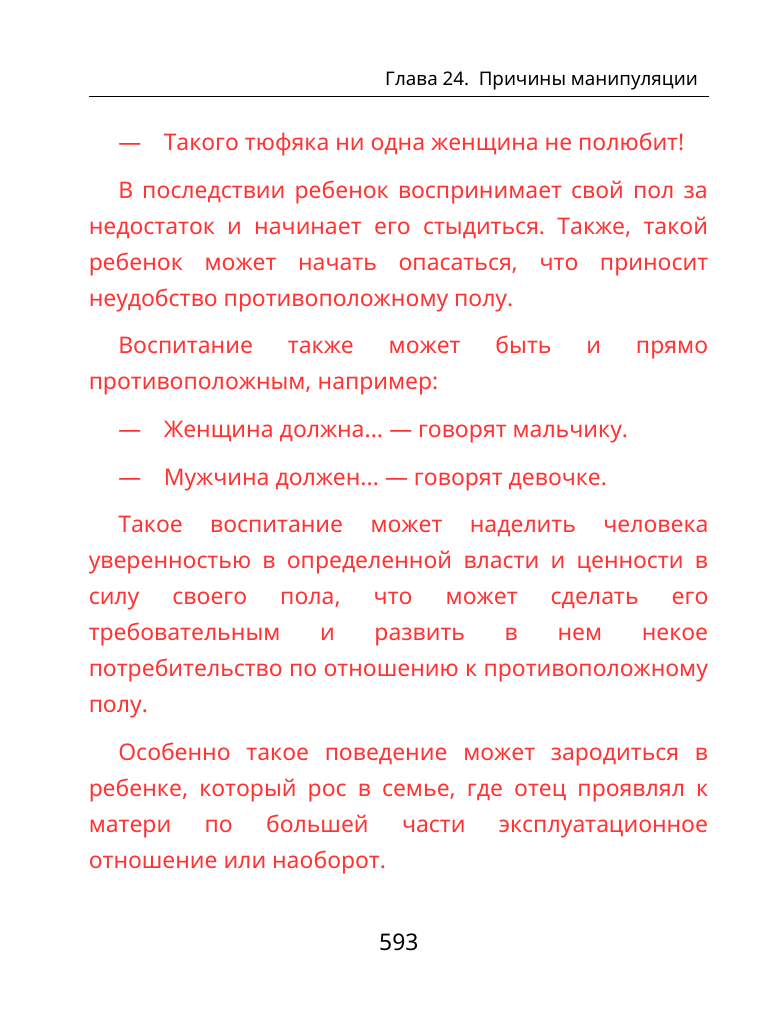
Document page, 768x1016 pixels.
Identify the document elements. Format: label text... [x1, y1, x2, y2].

text Воспитание также может быть и прямо противоположным, например: [88, 329, 709, 396]
list Мужчина должен... — говорят девочке. [88, 461, 709, 492]
text Особенно такое поведение может зародиться в ребенке, который рос в семье, где отец проявлял к матери по большей части эксплуатационное отношение или наоборот. [88, 736, 709, 875]
text Такое воспитание может наделить человека уверенностью в определенной власти и ценности в силу своего пола, что может сделать его требовательным и развить в нем некое потребительство по отношению к противоположному полу. [88, 508, 709, 719]
list Женщина должна... — говорят мальчику. [88, 413, 709, 444]
text В последствии ребенок воспринимает свой пол за недостаток и начинает его стыдиться. Также, такой ребенок может начать опасаться, что приносит неудобство противоположному полу. [88, 174, 709, 313]
list Такого тюфяка ни одна женщина не полюбит! [88, 126, 709, 157]
